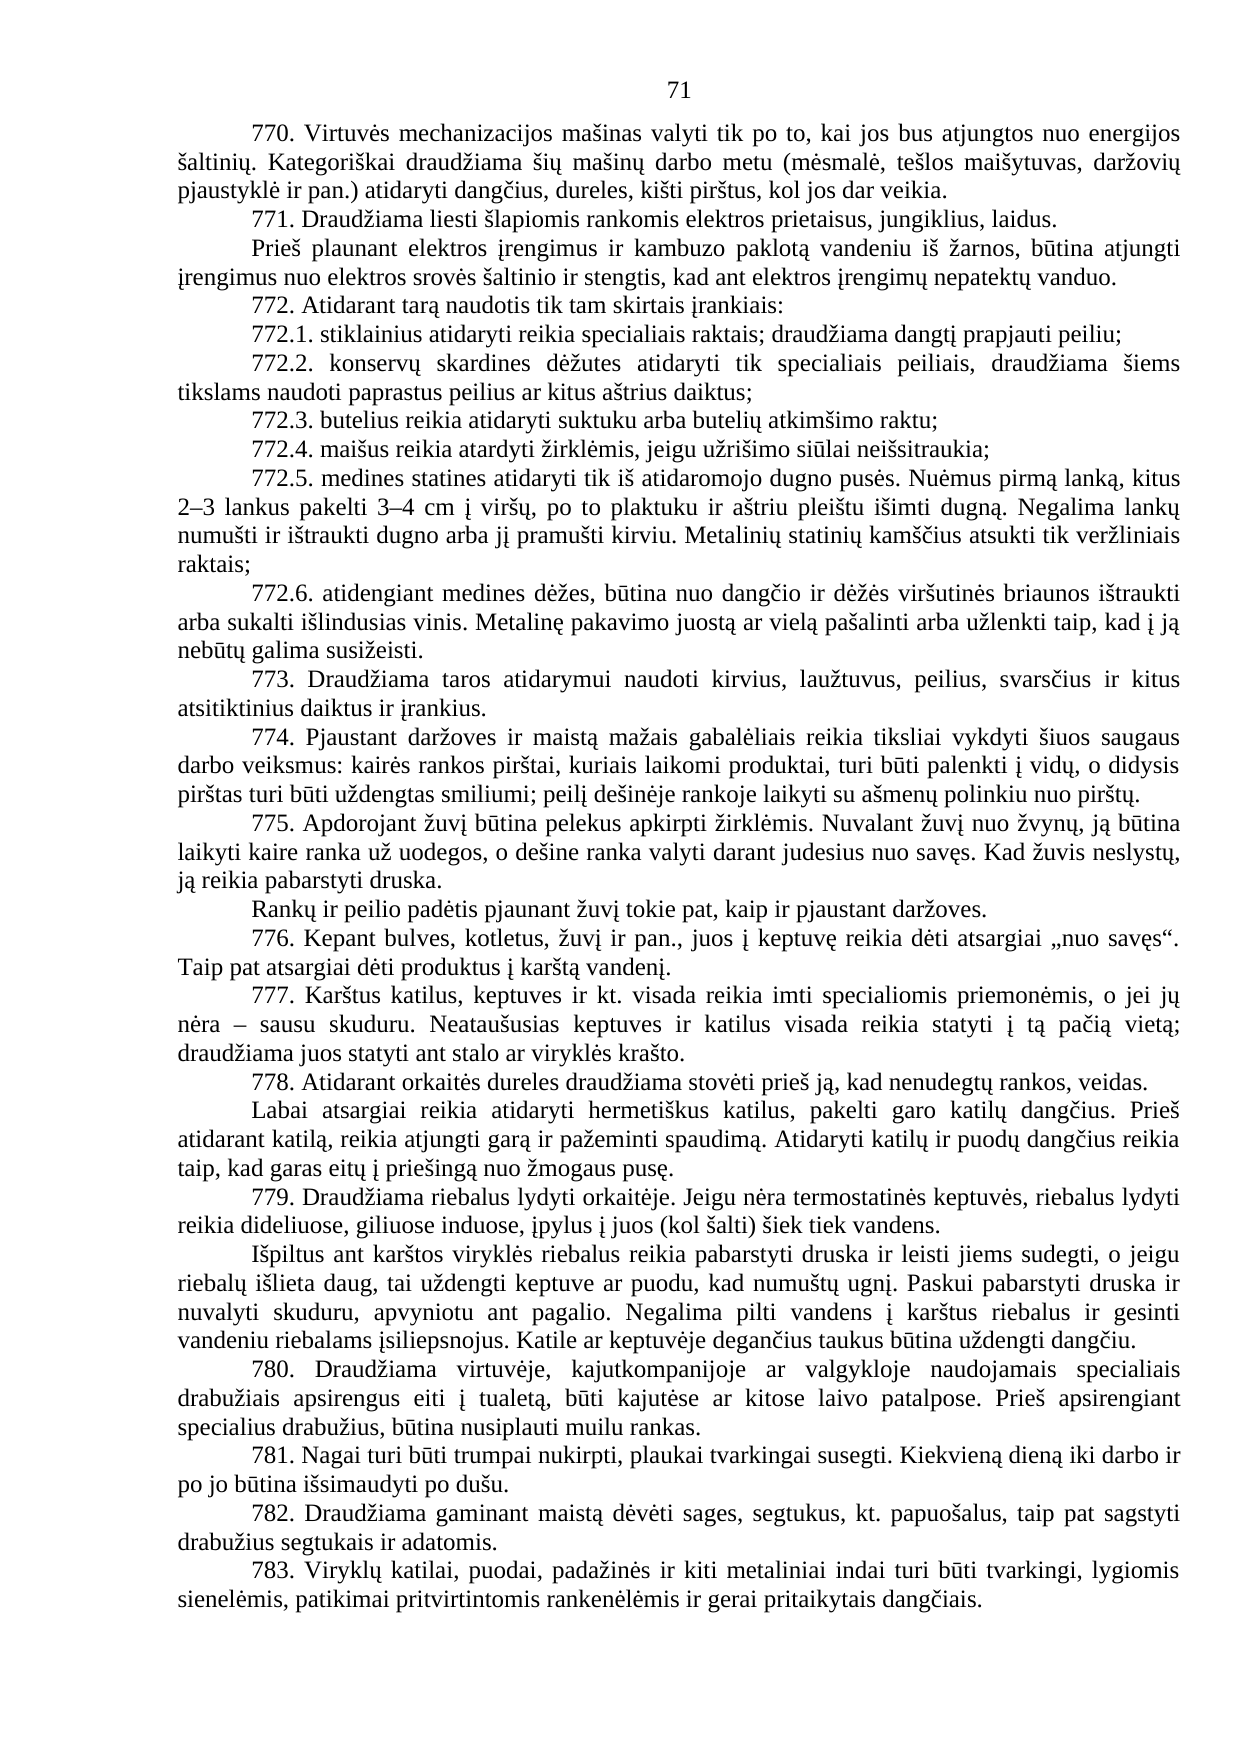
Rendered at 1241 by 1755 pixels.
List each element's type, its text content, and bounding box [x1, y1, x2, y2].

text 773. Draudžiama taros atidarymui naudoti kirvius, laužtuvus, peilius, svarsčius ir kitus atsitiktinius daiktus ir įrankius. [177, 664, 1181, 722]
text Išpiltus ant karštos viryklės riebalus reikia pabarstyti druska ir leisti jiems sudegti, o jeigu riebalų išlieta daug, tai uždengti keptuve ar puodu, kad numuštų ugnį. Paskui pabarstyti druska ir nuvalyti skuduru, apvyniotu ant pagalio. Negalima pilti vandens į karštus riebalus ir gesinti vandeniu riebalams įsiliepsnojus. Katile ar keptuvėje degančius taukus būtina uždengti dangčiu. [177, 1239, 1181, 1354]
text 778. Atidarant orkaitės dureles draudžiama stovėti prieš ją, kad nenudegtų rankos, veidas. [177, 1067, 1181, 1096]
text 772. Atidarant tarą naudotis tik tam skirtais įrankiais: [177, 291, 1181, 319]
text 772.4. maišus reikia atardyti žirklėmis, jeigu užrišimo siūlai neišsitraukia; [177, 434, 1181, 463]
text Rankų ir peilio padėtis pjaunant žuvį tokie pat, kaip ir pjaustant daržoves. [177, 894, 1181, 923]
text 777. Karštus katilus, keptuves ir kt. visada reikia imti specialiomis priemonėmis, o jei jų nėra – sausu skuduru. Neataušusias keptuves ir katilus visada reikia statyti į tą pačią vietą; draudžiama juos statyti ant stalo ar viryklės krašto. [177, 981, 1181, 1067]
text 781. Nagai turi būti trumpai nukirpti, plaukai tvarkingai susegti. Kiekvieną dieną iki darbo ir po jo būtina išsimaudyti po dušu. [177, 1441, 1181, 1498]
text 783. Viryklų katilai, puodai, padažinės ir kiti metaliniai indai turi būti tvarkingi, lygiomis sienelėmis, patikimai pritvirtintomis rankenėlėmis ir gerai pritaikytais dangčiais. [177, 1556, 1181, 1613]
text 774. Pjaustant daržoves ir maistą mažais gabalėliais reikia tiksliai vykdyti šiuos saugaus darbo veiksmus: kairės rankos pirštai, kuriais laikomi produktai, turi būti palenkti į vidų, o didysis pirštas turi būti uždengtas smiliumi; peilį dešinėje rankoje laikyti su ašmenų polinkiu nuo pirštų. [177, 722, 1181, 808]
text 772.2. konservų skardines dėžutes atidaryti tik specialiais peiliais, draudžiama šiems tikslams naudoti paprastus peilius ar kitus aštrius daiktus; [177, 348, 1181, 406]
text 772.1. stiklainius atidaryti reikia specialiais raktais; draudžiama dangtį prapjauti peiliu; [177, 319, 1181, 348]
text 772.3. butelius reikia atidaryti suktuku arba butelių atkimšimo raktu; [177, 406, 1181, 434]
text 780. Draudžiama virtuvėje, kajutkompanijoje ar valgykloje naudojamais specialiais drabužiais apsirengus eiti į tualetą, būti kajutėse ar kitose laivo patalpose. Prieš apsirengiant specialius drabužius, būtina nusiplauti muilu rankas. [177, 1354, 1181, 1441]
text Labai atsargiai reikia atidaryti hermetiškus katilus, pakelti garo katilų dangčius. Prieš atidarant katilą, reikia atjungti garą ir pažeminti spaudimą. Atidaryti katilų ir puodų dangčius reikia taip, kad garas eitų į priešingą nuo žmogaus pusę. [177, 1096, 1181, 1182]
text 776. Kepant bulves, kotletus, žuvį ir pan., juos į keptuvę reikia dėti atsargiai „nuo savęs“. Taip pat atsargiai dėti produktus į karštą vandenį. [177, 923, 1181, 981]
text 771. Draudžiama liesti šlapiomis rankomis elektros prietaisus, jungiklius, laidus. [177, 204, 1181, 233]
text 770. Virtuvės mechanizacijos mašinas valyti tik po to, kai jos bus atjungtos nuo energijos šaltinių. Kategoriškai draudžiama šių mašinų darbo metu (mėsmalė, tešlos maišytuvas, daržovių pjaustyklė ir pan.) atidaryti dangčius, dureles, kišti pirštus, kol jos dar veikia. [177, 118, 1181, 204]
text 782. Draudžiama gaminant maistą dėvėti sages, segtukus, kt. papuošalus, taip pat sagstyti drabužius segtukais ir adatomis. [177, 1498, 1181, 1556]
text 775. Apdorojant žuvį būtina pelekus apkirpti žirklėmis. Nuvalant žuvį nuo žvynų, ją būtina laikyti kaire ranka už uodegos, o dešine ranka valyti darant judesius nuo savęs. Kad žuvis neslystų, ją reikia pabarstyti druska. [177, 808, 1181, 894]
text Prieš plaunant elektros įrengimus ir kambuzo paklotą vandeniu iš žarnos, būtina atjungti įrengimus nuo elektros srovės šaltinio ir stengtis, kad ant elektros įrengimų nepatektų vanduo. [177, 233, 1181, 291]
text 772.5. medines statines atidaryti tik iš atidaromojo dugno pusės. Nuėmus pirmą lanką, kitus 2–3 lankus pakelti 3–4 cm į viršų, po to plaktuku ir aštriu pleištu išimti dugną. Negalima lankų numušti ir ištraukti dugno arba jį pramušti kirviu. Metalinių statinių kamščius atsukti tik veržliniais raktais; [177, 463, 1181, 578]
text 772.6. atidengiant medines dėžes, būtina nuo dangčio ir dėžės viršutinės briaunos ištraukti arba sukalti išlindusias vinis. Metalinę pakavimo juostą ar vielą pašalinti arba užlenkti taip, kad į ją nebūtų galima susižeisti. [177, 578, 1181, 664]
text 779. Draudžiama riebalus lydyti orkaitėje. Jeigu nėra termostatinės keptuvės, riebalus lydyti reikia dideliuose, giliuose induose, įpylus į juos (kol šalti) šiek tiek vandens. [177, 1182, 1181, 1239]
